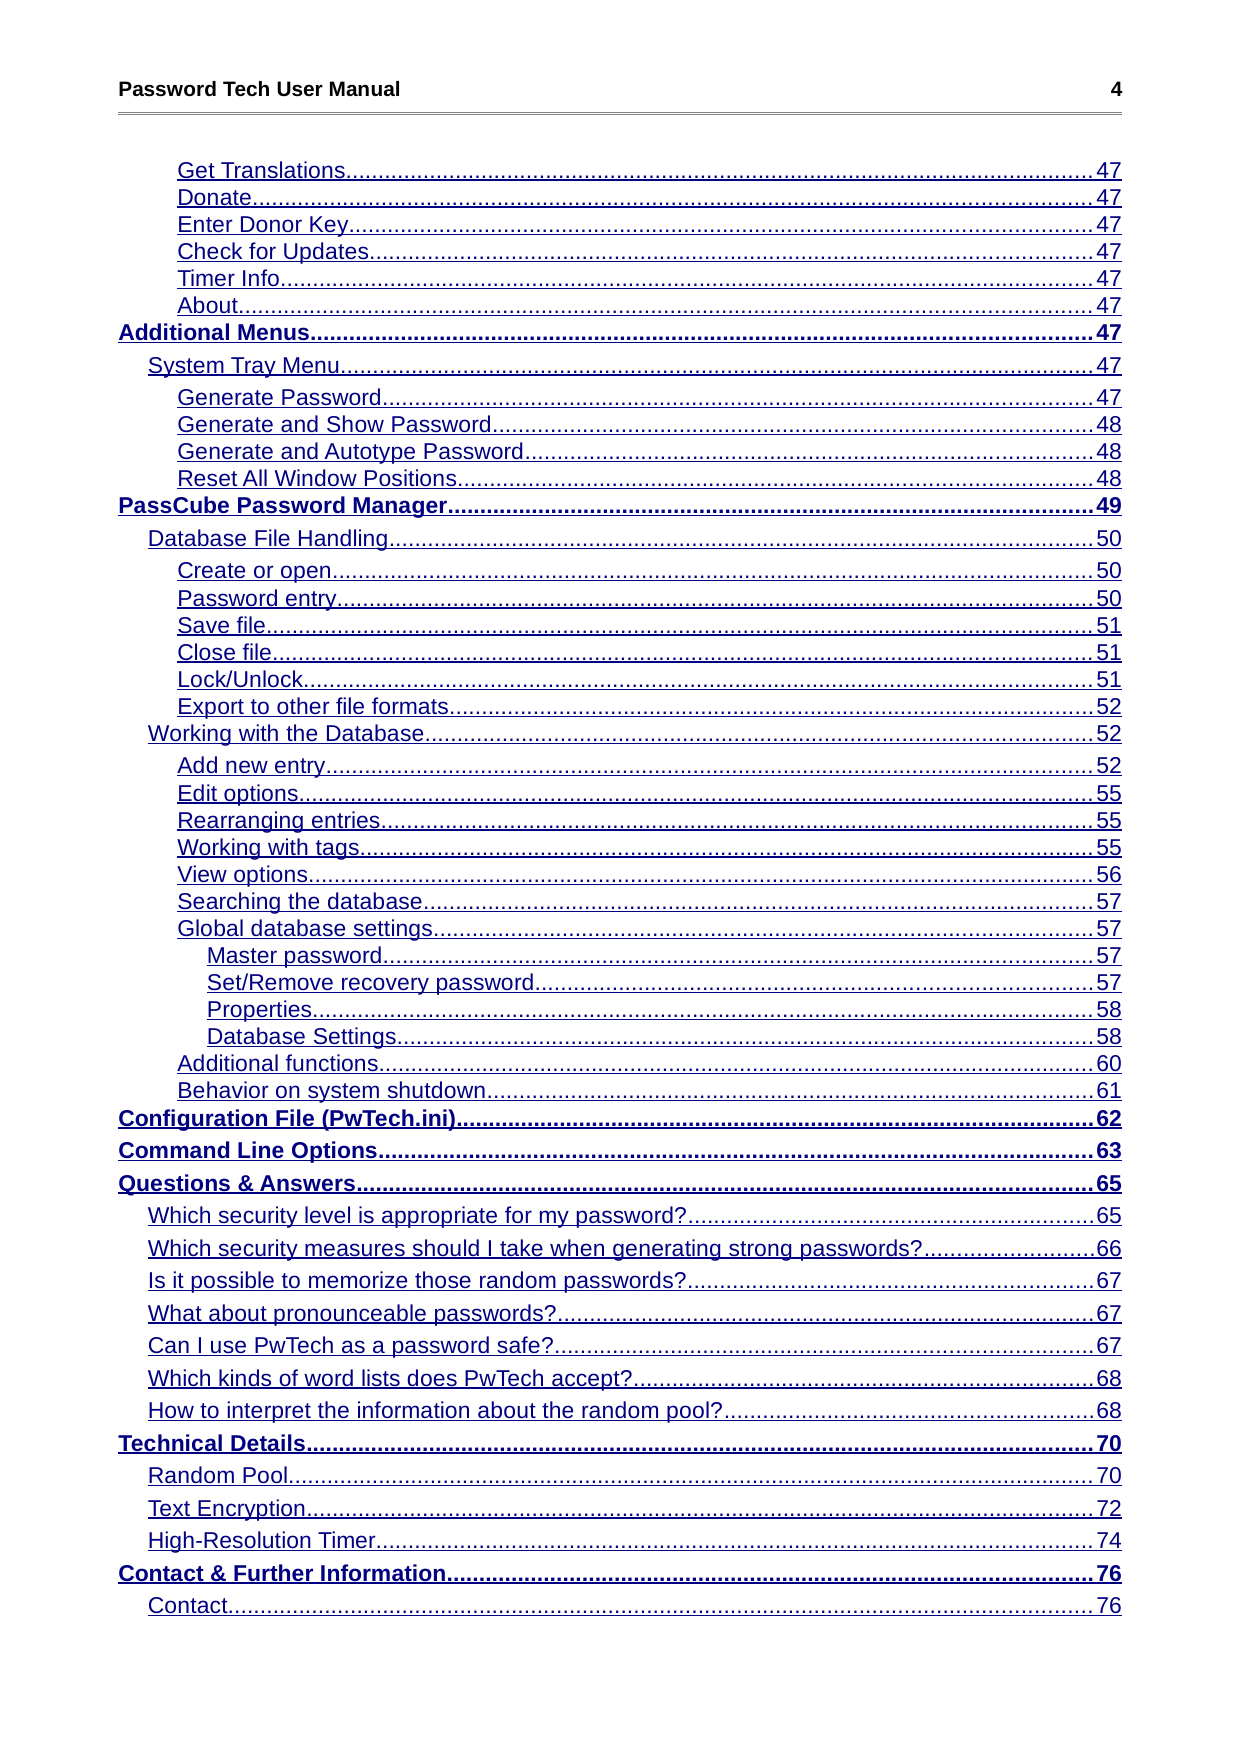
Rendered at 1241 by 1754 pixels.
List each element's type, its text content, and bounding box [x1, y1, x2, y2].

text Rearranging entries 55 [177, 806, 1122, 829]
text Database File Handling 50 [148, 524, 1122, 548]
text Which security measures should I take when generating strong passwords? 66 [148, 1234, 1122, 1257]
text Reset All Window Positions 48 [177, 465, 1122, 488]
text Timer Info 47 [177, 264, 1122, 288]
text Contact 76 [148, 1591, 1122, 1615]
text Save file 51 [177, 611, 1122, 634]
text View options 56 [177, 860, 1122, 884]
text Lock/Unlock 51 [177, 665, 1122, 689]
text Generate and Autotype Password 48 [177, 438, 1122, 461]
text Working with the Database 52 [148, 719, 1122, 743]
text Generate and Show Password 48 [177, 411, 1122, 434]
text Behavior on system shutdown 61 [177, 1077, 1122, 1100]
text Questions & Answers 65 [118, 1169, 1122, 1192]
text Check for Updates 47 [177, 237, 1122, 261]
text Which security level is appropriate for my password? 65 [148, 1201, 1122, 1225]
text Additional functions 60 [177, 1050, 1122, 1073]
text Which kinds of word lists does PwTech accept? 68 [148, 1364, 1122, 1387]
text Searching the database 57 [177, 887, 1122, 911]
text Create or open 50 [177, 557, 1122, 580]
text Donate 47 [177, 183, 1122, 206]
text Master password 57 [207, 941, 1122, 965]
text Properties 58 [207, 996, 1122, 1019]
text Password entry 50 [177, 584, 1122, 607]
text Command Line Options 63 [118, 1136, 1122, 1160]
text Contact & Further Information 76 [118, 1559, 1122, 1582]
text Export to other file formats 52 [177, 692, 1122, 716]
text Add new entry 52 [177, 752, 1122, 775]
text Set/Remove recovery password 57 [207, 968, 1122, 992]
text How to interpret the information about the random pool? 68 [148, 1396, 1122, 1420]
text Close file 51 [177, 638, 1122, 661]
text Database Settings 58 [207, 1023, 1122, 1046]
text What about pronounceable passwords? 67 [148, 1299, 1122, 1322]
text Technical Details 70 [118, 1429, 1122, 1452]
text System Tray Menu 47 [148, 351, 1122, 374]
text Edit options 55 [177, 779, 1122, 802]
text Is it possible to memorize those random passwords? 67 [148, 1266, 1122, 1290]
text Additional Menus 47 [118, 318, 1122, 342]
text High-Resolution Timer 74 [148, 1526, 1122, 1550]
text Configuration File (PwTech.ini) 62 [118, 1104, 1122, 1127]
text PassCube Password Manager 49 [118, 492, 1122, 515]
text Enter Donor Key 47 [177, 210, 1122, 234]
text Can I use PwTech as a password safe? 67 [148, 1331, 1122, 1355]
text About 47 [177, 291, 1122, 315]
text Generate Password 47 [177, 383, 1122, 407]
text Random Pool 70 [148, 1461, 1122, 1485]
text Get Translations 47 [177, 156, 1122, 179]
text Working with tags 55 [177, 833, 1122, 856]
text Global database settings 57 [177, 914, 1122, 938]
text Text Encryption 72 [148, 1494, 1122, 1517]
